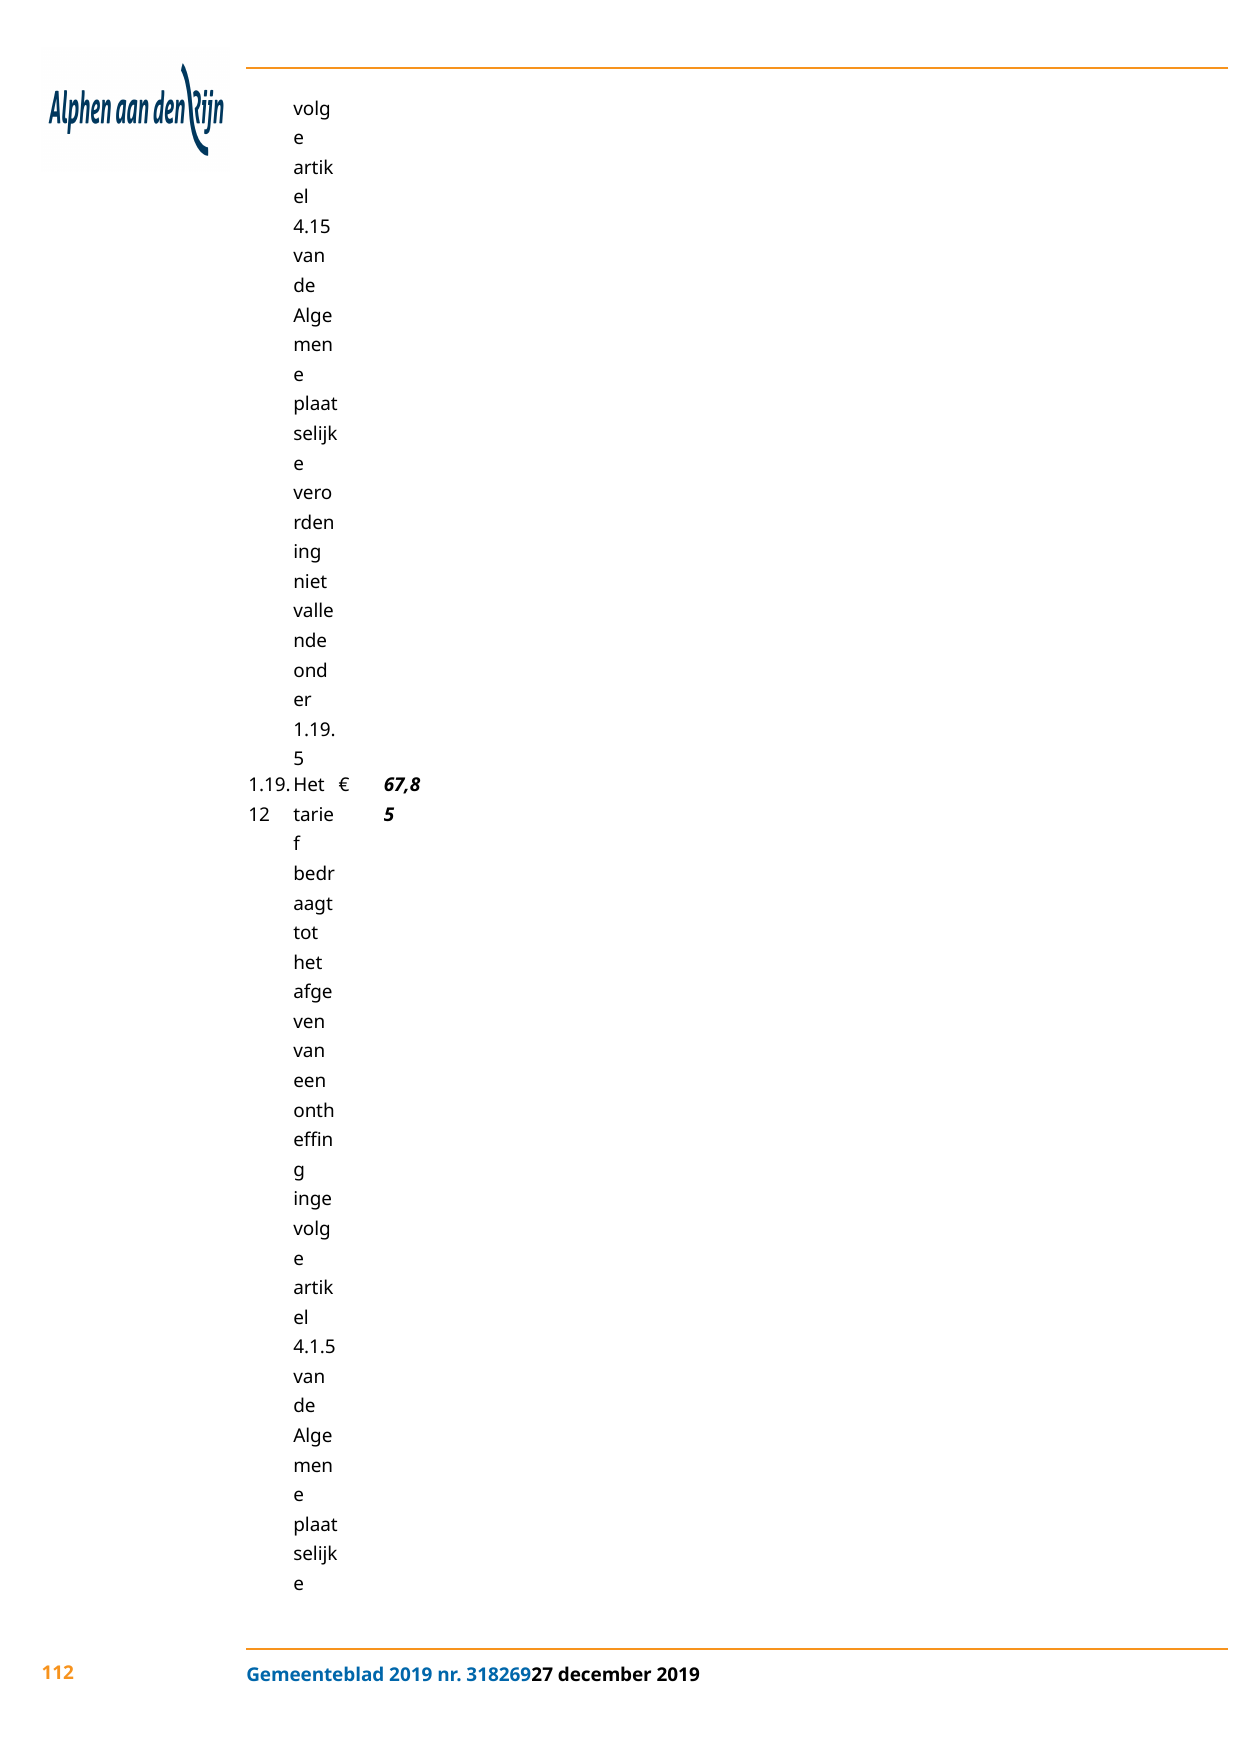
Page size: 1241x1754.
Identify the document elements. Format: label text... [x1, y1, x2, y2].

picture [41, 47, 231, 172]
table_cell [248, 95, 293, 771]
table_cell volge artikel 4.15 van de Algemene plaatselijke verordening niet vallende onder 1.19.5 [293, 95, 338, 771]
table_cell 1.19.12 [248, 771, 293, 1596]
table_cell 67,85 [384, 771, 429, 1596]
table_cell € [338, 771, 383, 1596]
table_cell Het tarief bedraagt tot het afgeven van een ontheffing ingevolge artikel 4.1.5 van de Algemene plaatselijke [293, 771, 338, 1596]
table_cell [338, 95, 383, 771]
table_cell [384, 95, 429, 771]
